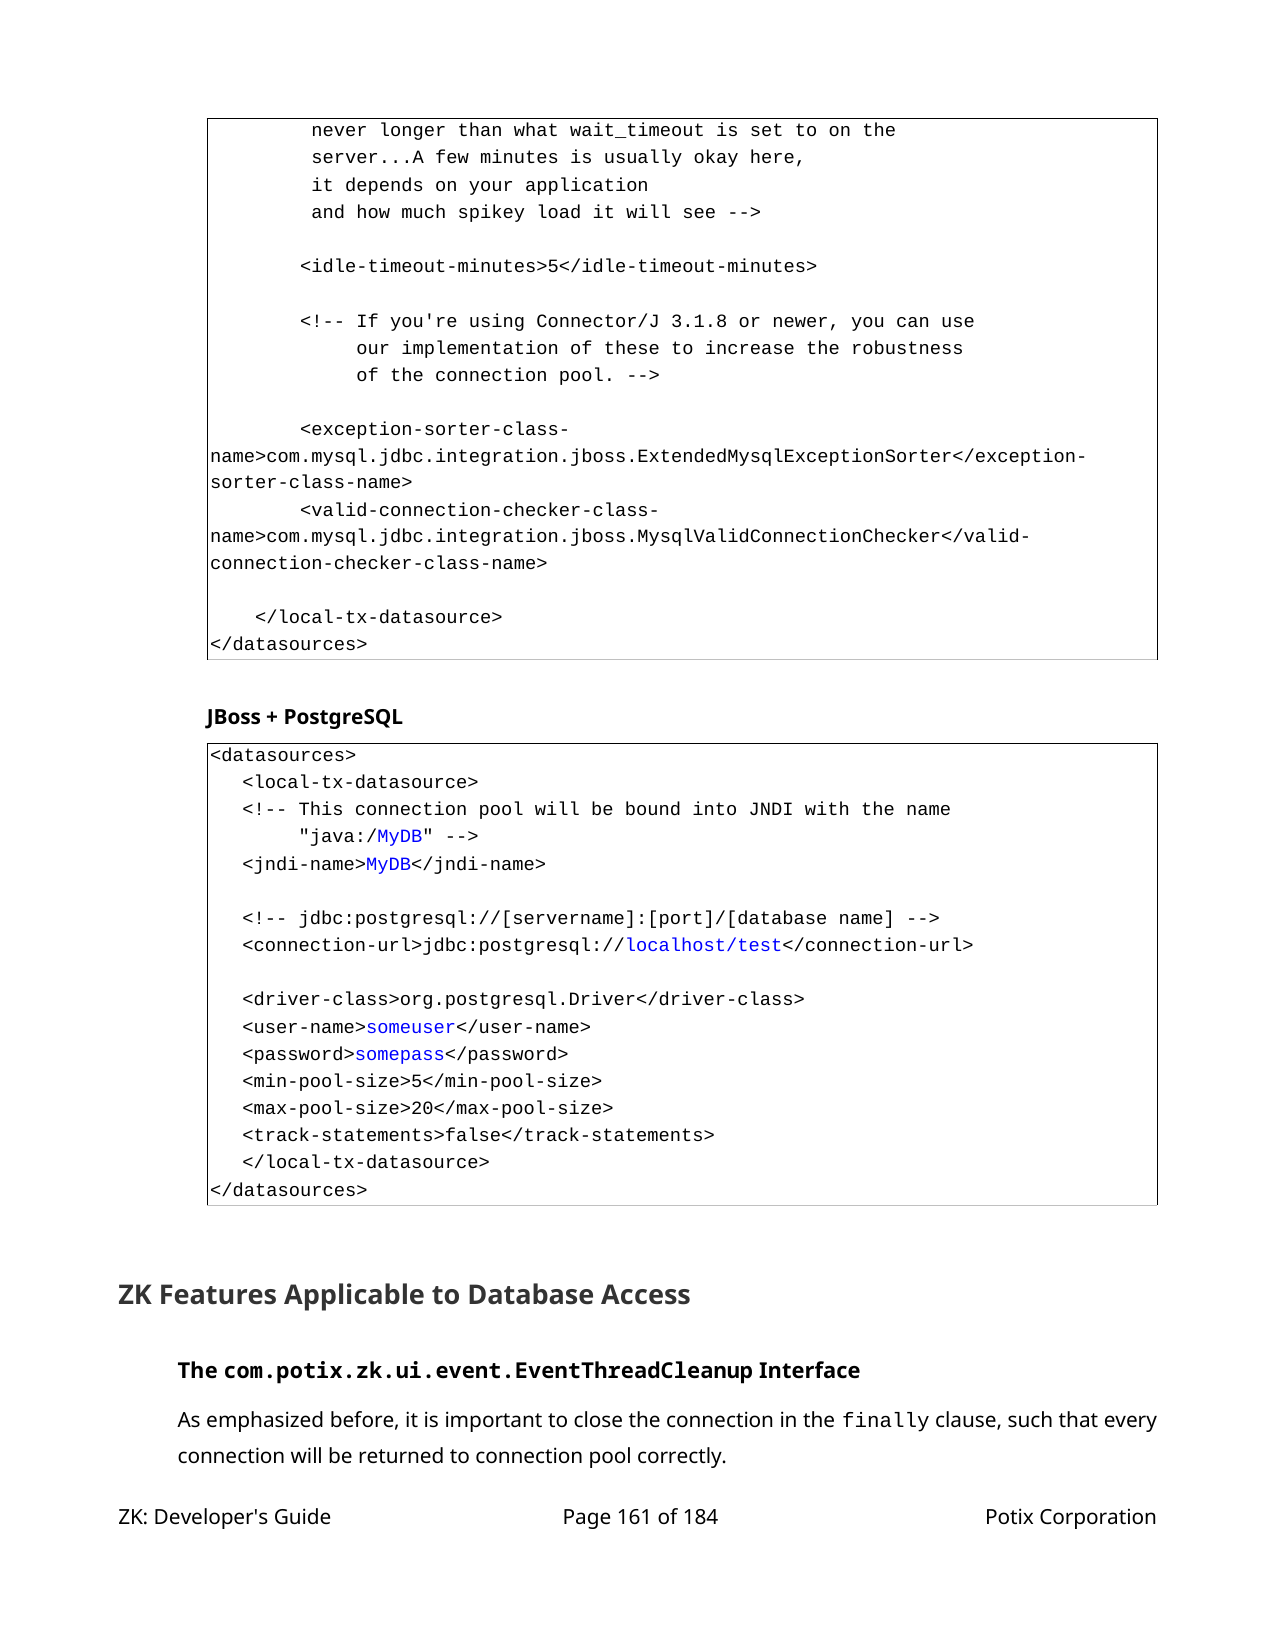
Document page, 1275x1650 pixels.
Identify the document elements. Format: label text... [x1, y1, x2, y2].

text <password>somepass</password> [208, 1042, 1157, 1066]
text </local-tx-datasource> [208, 605, 1157, 629]
text of the connection pool. --> [208, 363, 1157, 387]
text <connection-url>jdbc:postgresql://localhost/test</connection-url> [208, 933, 1157, 957]
text never longer than what wait_timeout is set to on the [208, 119, 1157, 142]
text <local-tx-datasource> [208, 770, 1157, 794]
subtitle The com.potix.zk.ui.event.EventThreadCleanup Interface [177, 1355, 1157, 1385]
text <driver-class>org.postgresql.Driver</driver-class> [208, 987, 1157, 1012]
text <track-statements>false</track-statements> [208, 1123, 1157, 1147]
subtitle ZK Features Applicable to Database Access [118, 1276, 1157, 1312]
text <user-name>someuser</user-name> [208, 1014, 1157, 1039]
subtitle JBoss + PostgreSQL [207, 702, 1157, 730]
text our implementation of these to increase the robustness [208, 336, 1157, 360]
text </local-tx-datasource> [208, 1150, 1157, 1175]
text <idle-timeout-minutes>5</idle-timeout-minutes> [208, 254, 1157, 278]
text <max-pool-size>20</max-pool-size> [208, 1096, 1157, 1120]
text "java:/MyDB" --> [208, 824, 1157, 848]
text <!-- jdbc:postgresql://[servername]:[port]/[database name] --> [208, 906, 1157, 930]
text </datasources> [208, 1178, 1157, 1205]
text <min-pool-size>5</min-pool-size> [208, 1069, 1157, 1093]
text <!-- This connection pool will be bound into JNDI with the name [208, 797, 1157, 821]
text <exception-sorter-class-name>com.mysql.jdbc.integration.jboss.ExtendedMysqlExceptionSorter</exception-sorter-class-name> [208, 417, 1157, 494]
text </datasources> [208, 632, 1157, 659]
text <jndi-name>MyDB</jndi-name> [208, 851, 1157, 876]
text As emphasized before, it is important to close the connection in the finally clause, such that every connection will be returned to connection pool correctly. [177, 1406, 1157, 1469]
text server...A few minutes is usually okay here, [208, 145, 1157, 169]
text <!-- If you're using Connector/J 3.1.8 or newer, you can use [208, 308, 1157, 333]
text <datasources> [208, 744, 1157, 767]
text and how much spikey load it will see --> [208, 200, 1157, 224]
text it depends on your application [208, 172, 1157, 197]
text <valid-connection-checker-class-name>com.mysql.jdbc.integration.jboss.MysqlValidConnectionChecker</valid-connection-checker-class-name> [208, 497, 1157, 575]
